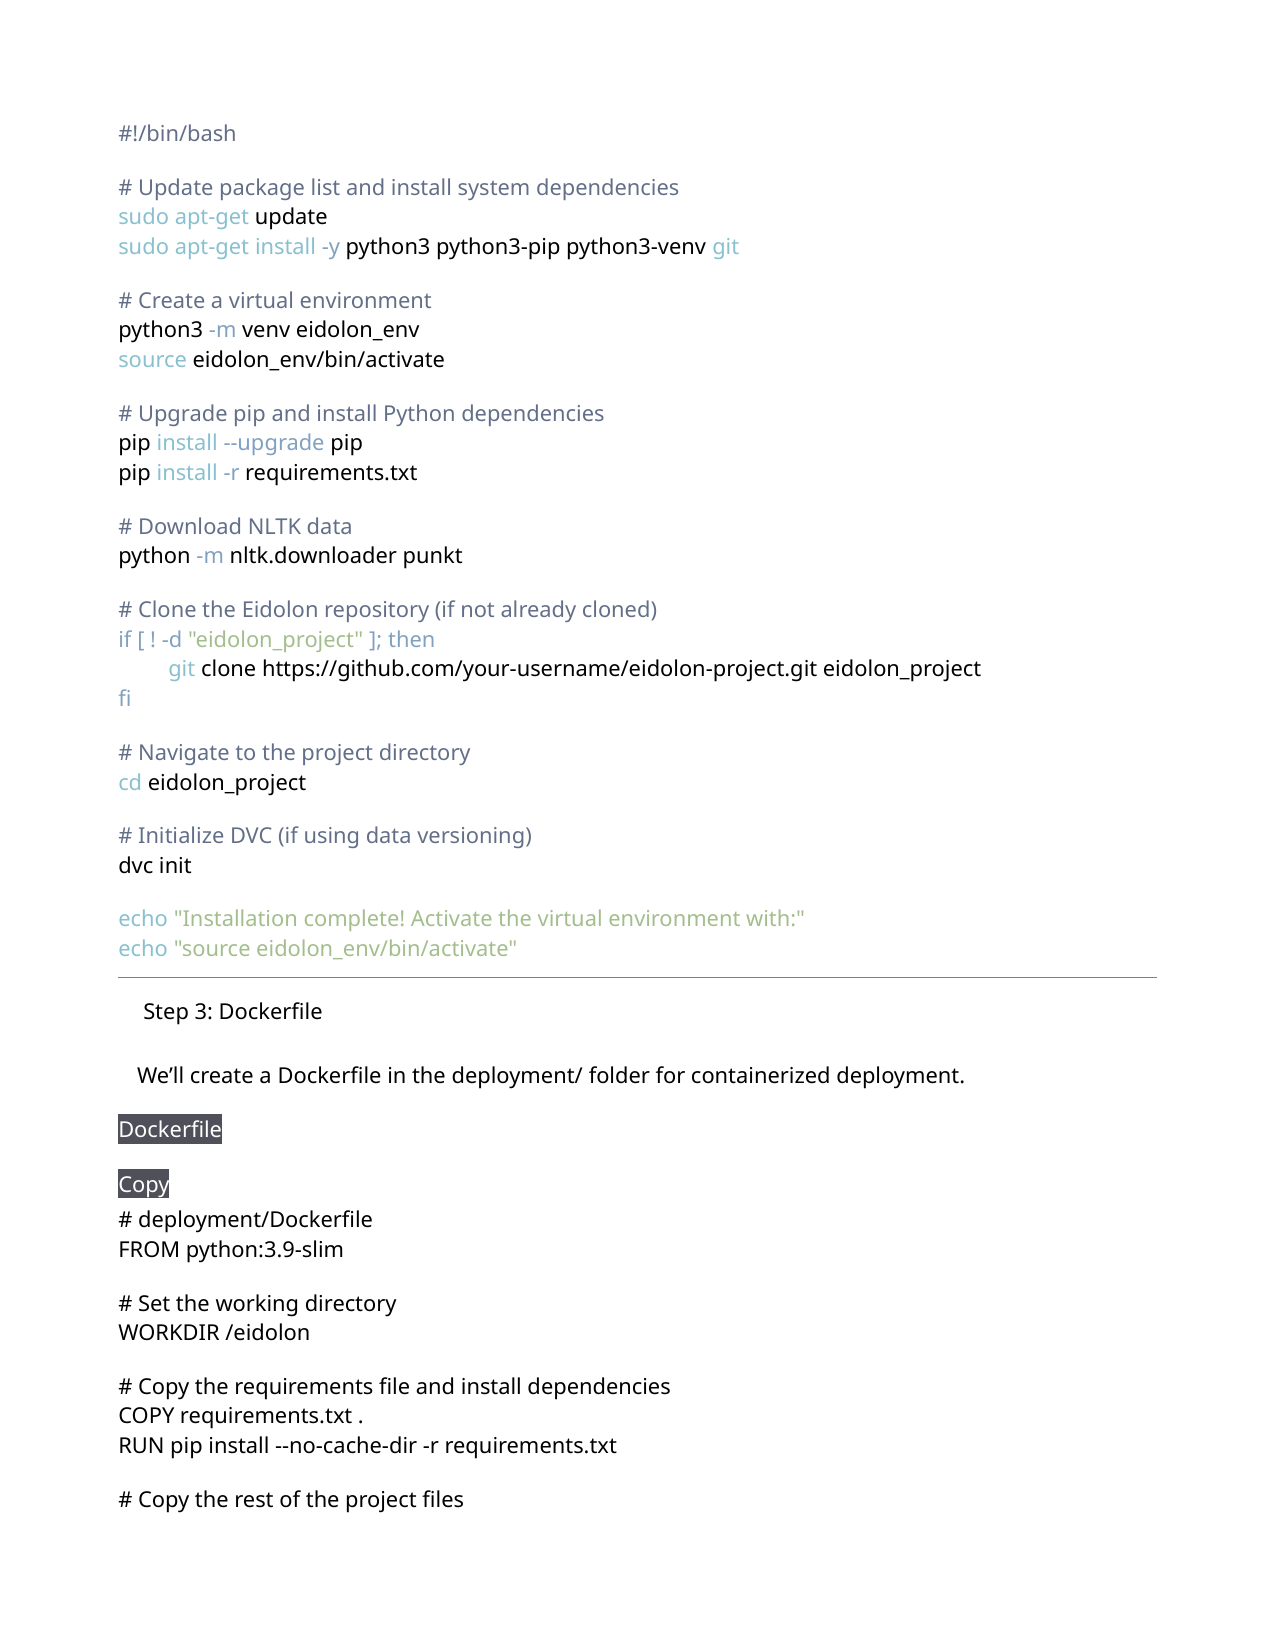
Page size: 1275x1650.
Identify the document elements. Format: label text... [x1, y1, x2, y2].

text source eidolon_env/bin/activate [118, 344, 1157, 374]
text # deployment/Dockerfile [118, 1204, 1157, 1234]
text # Upgrade pip and install Python dependencies [118, 398, 1157, 427]
text RUN pip install --no-cache-dir -r requirements.txt [118, 1430, 1157, 1460]
text # Download NLTK data [118, 511, 1157, 540]
text if [ ! -d "eidolon_project" ]; then [118, 624, 1157, 653]
text We’ll create a Dockerfile in the deployment/ folder for containerized deployment. [137, 1059, 1157, 1089]
text # Update package list and install system dependencies [118, 172, 1157, 201]
text # Create a virtual environment [118, 284, 1157, 314]
text Copy [118, 1168, 1157, 1198]
text pip install --upgrade pip [118, 427, 1157, 457]
text Dockerfile [118, 1114, 1157, 1144]
text sudo apt-get install -y python3 python3-pip python3-venv git [118, 231, 1157, 261]
text echo "source eidolon_env/bin/activate" [118, 933, 1157, 963]
text # Copy the rest of the project files [118, 1484, 1157, 1513]
text # Initialize DVC (if using data versioning) [118, 820, 1157, 850]
text python3 -m venv eidolon_env [118, 314, 1157, 344]
text COPY requirements.txt . [118, 1401, 1157, 1430]
text cd eidolon_project [118, 766, 1157, 796]
subtitle Step 3: Dockerfile [143, 996, 1157, 1026]
text WORKDIR /eidolon [118, 1317, 1157, 1347]
text fi [118, 683, 1157, 713]
text git clone https://github.com/your-username/eidolon-project.git eidolon_project [118, 653, 1157, 683]
text python -m nltk.downloader punkt [118, 540, 1157, 570]
text dvc init [118, 850, 1157, 879]
text # Copy the requirements file and install dependencies [118, 1371, 1157, 1401]
text # Navigate to the project directory [118, 737, 1157, 766]
text pip install -r requirements.txt [118, 457, 1157, 487]
text echo "Installation complete! Activate the virtual environment with:" [118, 903, 1157, 933]
text FROM python:3.9-slim [118, 1234, 1157, 1264]
text # Set the working directory [118, 1287, 1157, 1317]
text #!/bin/bash [118, 118, 1157, 148]
text sudo apt-get update [118, 201, 1157, 231]
text # Clone the Eidolon repository (if not already cloned) [118, 594, 1157, 624]
